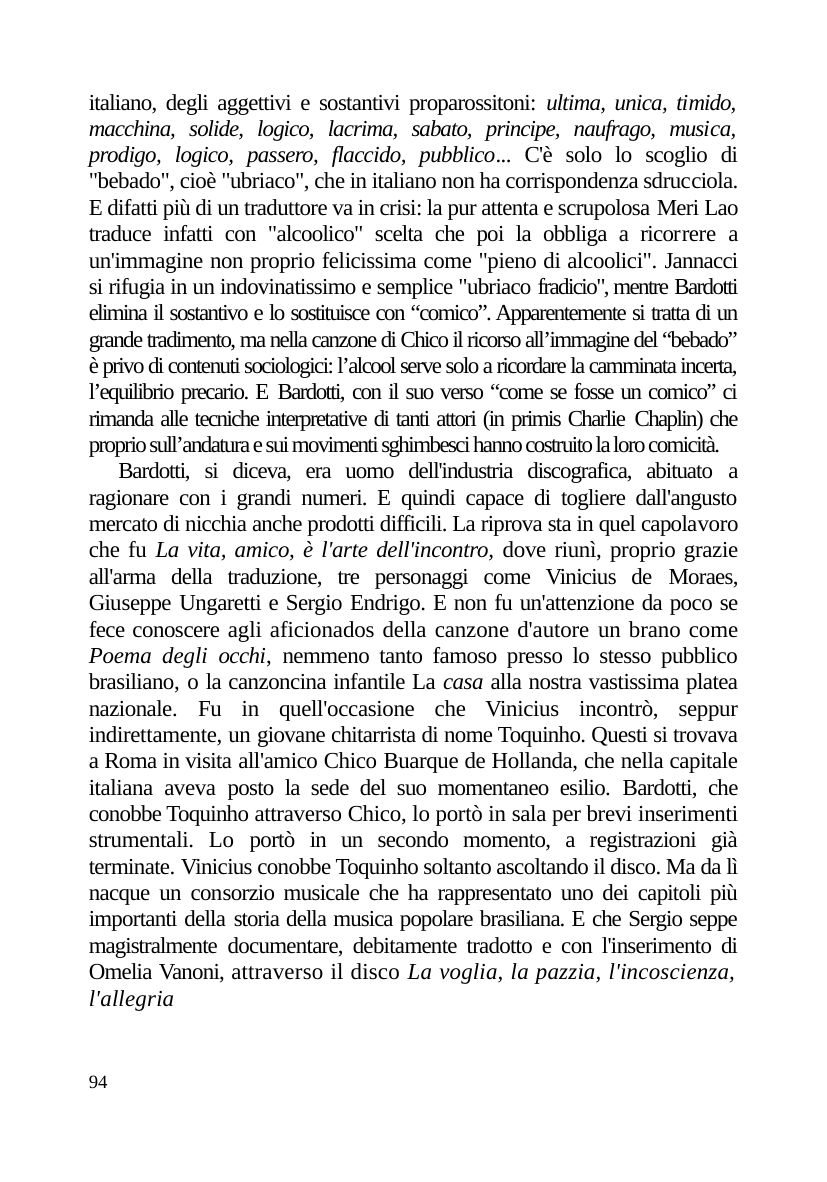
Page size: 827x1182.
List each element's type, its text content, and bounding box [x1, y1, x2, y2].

text Bardotti, si diceva, era uomo dell'industria discografica, abituato a ragionare con i grandi numeri. E quindi capace di togliere dall'angusto mercato di nicchia anche prodotti difficili. La riprova sta in quel capolavoro che fu La vita, amico, è l'arte dell'incontro, dove riunì, proprio grazie all'arma della traduzione, tre personaggi come Vinicius de Moraes, Giuseppe Ungaretti e Sergio Endrigo. E non fu un'attenzione da poco se fece conoscere agli aficionados della canzone d'autore un brano come Poema degli occhi, nemmeno tanto famoso presso lo stesso pubblico brasiliano, o la canzoncina infantile La casa alla nostra vastissima platea nazionale. Fu in quell'occasione che Vinicius incontrò, seppur indirettamente, un giovane chitarrista di nome Toquinho. Questi si trovava a Roma in visita all'amico Chico Buarque de Hollanda, che nella capitale italiana aveva posto la sede del suo momentaneo esilio. Bardotti, che conobbe Toquinho attraverso Chico, lo portò in sala per brevi inserimenti strumentali. Lo portò in un secondo momento, a registrazioni già terminate. Vinicius conobbe Toquinho soltanto ascoltando il disco. Ma da lì nacque un consorzio musicale che ha rappresentato uno dei capitoli più importanti della storia della musica popolare brasiliana. E che Sergio seppe magistralmente documentare, debitamente tradotto e con l'inserimento di Omelia Vanoni, attraverso il disco La voglia, la pazzia, l'incoscienza, l'allegria [88, 457, 738, 1011]
text italiano, degli aggettivi e sostantivi proparossitoni: ultima, unica, timido, macchina, solide, logico, lacrima, sabato, principe, naufrago, musica, prodigo, logico, passero, flaccido, pubblico... C'è solo lo scoglio di "bebado", cioè "ubriaco", che in italiano non ha corrispondenza sdrucciola. E difatti più di un traduttore va in crisi: la pur attenta e scrupolosa Meri Lao traduce infatti con "alcoolico" scelta che poi la obbliga a ricorrere a un'immagine non proprio felicissima come "pieno di alcoolici". Jannacci si rifugia in un indovinatissimo e semplice "ubriaco fradicio", mentre Bardotti elimina il sostantivo e lo sostituisce con “comico”. Apparentemente si tratta di un grande tradimento, ma nella canzone di Chico il ricorso all’immagine del “bebado” è privo di contenuti sociologici: l’alcool serve solo a ricordare la camminata incerta, l’equilibrio precario. E Bardotti, con il suo verso “come se fosse un comico” ci rimanda alle tecniche interpretative di tanti attori (in primis Charlie Chaplin) che proprio sull’andatura e sui movimenti sghimbesci hanno costruito la loro comicità. [88, 88, 738, 457]
